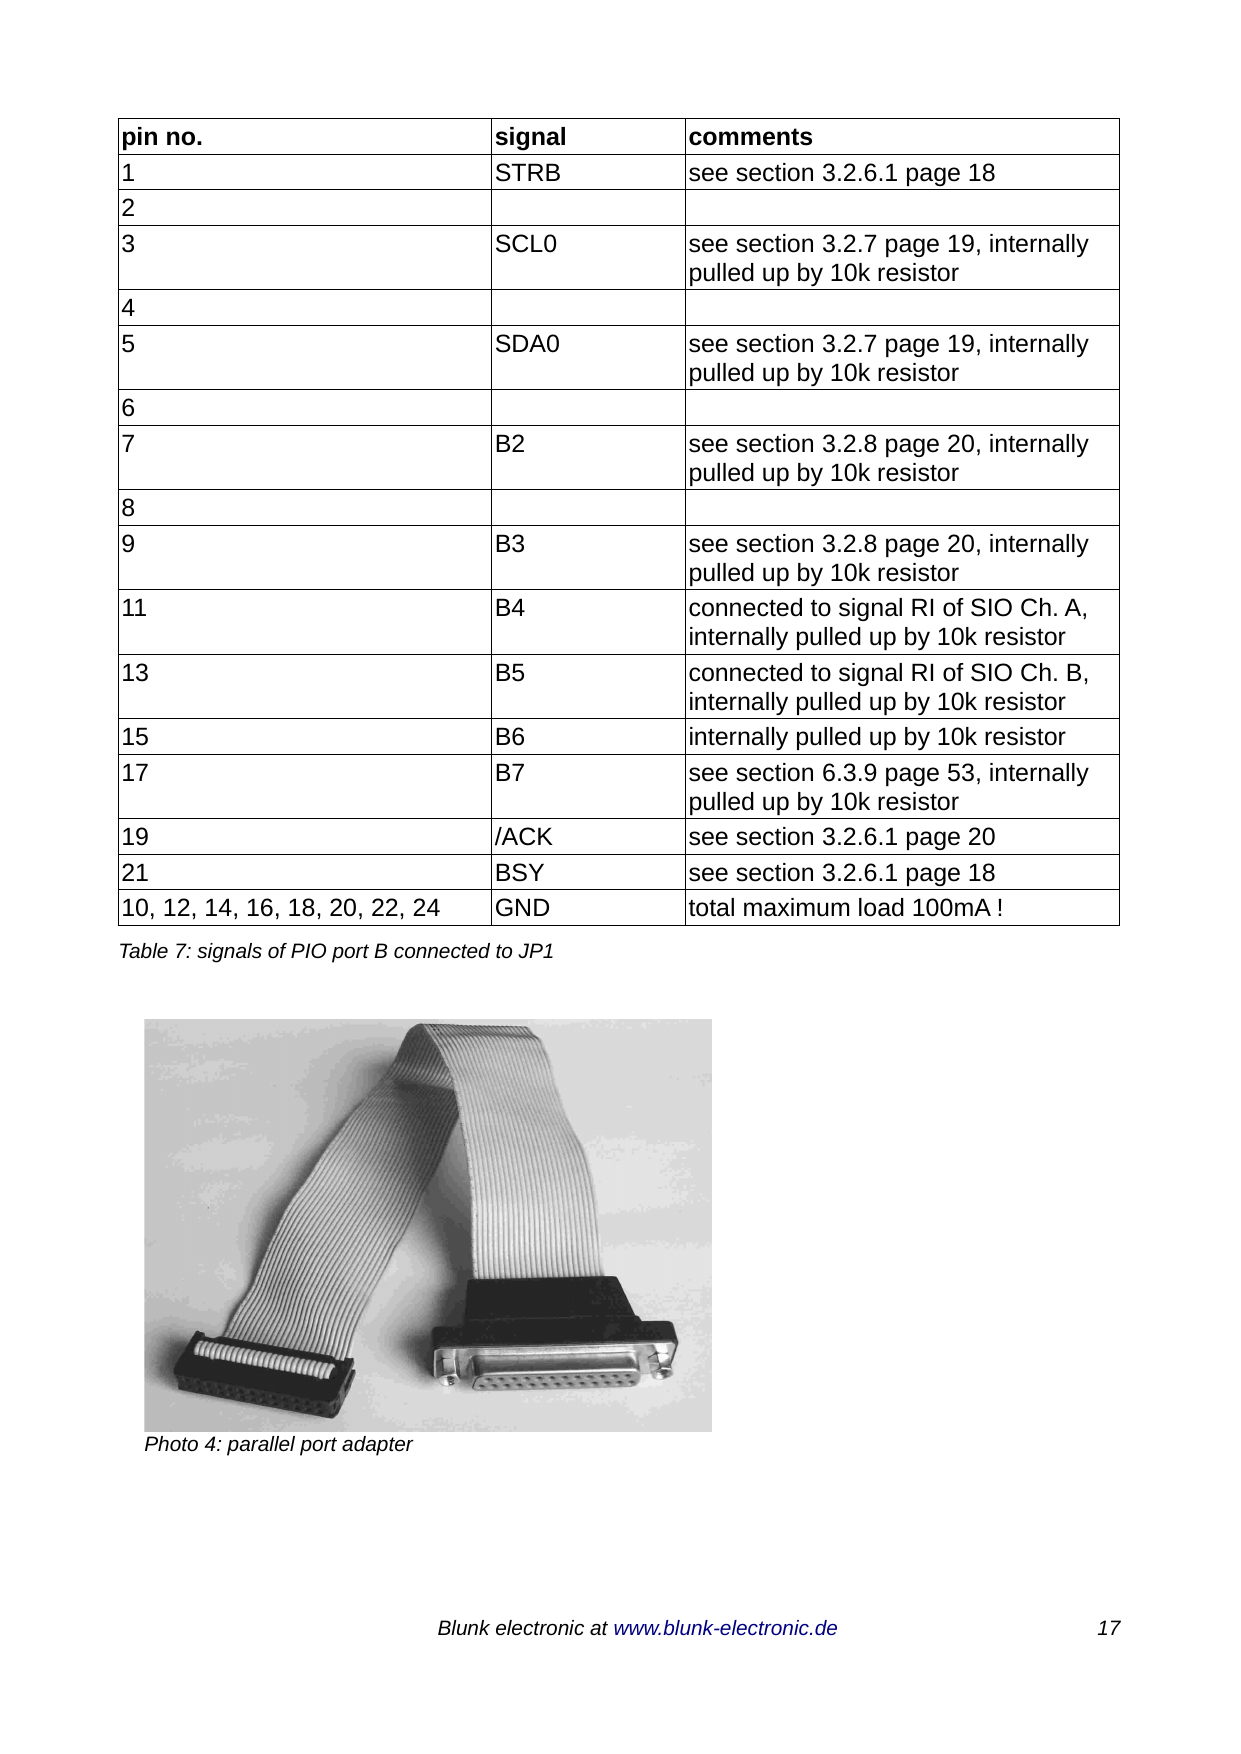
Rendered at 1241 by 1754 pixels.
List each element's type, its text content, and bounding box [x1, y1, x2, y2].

table_cell /ACK [492, 819, 685, 854]
table_cell [492, 190, 685, 225]
table_cell [686, 290, 1119, 325]
table_cell BSY [492, 855, 685, 889]
table_cell [686, 190, 1119, 225]
table_cell [686, 490, 1119, 525]
table_cell [686, 390, 1119, 425]
table_cell B5 [492, 655, 685, 718]
table_cell see section 3.2.8 page 21, internally pulled up by 10k resistor [686, 526, 1119, 589]
table_cell 2 [119, 190, 491, 225]
table_cell see section 3.2.6.1 page 21 [686, 819, 1119, 854]
table_cell 21 [119, 855, 491, 889]
table_cell see section 3.2.8 page 21, internally pulled up by 10k resistor [686, 426, 1119, 489]
table_cell see section 3.2.7 page 21, internally pulled up by 10k resistor [686, 326, 1119, 389]
text Table 7: signals of PIO port B connected to JP1 [118, 938, 1122, 962]
table_cell B6 [492, 719, 685, 754]
table_cell connected to signal RI of SIO Ch. A, internally pulled up by 10k resistor [686, 590, 1119, 654]
table_cell [492, 490, 685, 525]
table_cell B2 [492, 426, 685, 489]
table_cell B3 [492, 526, 685, 589]
table_cell SDA0 [492, 326, 685, 389]
table_cell 15 [119, 719, 491, 754]
table_cell 17 [119, 755, 491, 818]
text Photo 4: parallel port adapter [144, 1429, 735, 1455]
table_cell 19 [119, 819, 491, 854]
table_cell 9 [119, 526, 491, 589]
table_cell see section 3.2.6.1 page 20 [686, 155, 1119, 189]
table_cell 7 [119, 426, 491, 489]
table_cell GND [492, 890, 685, 925]
table_cell 3 [119, 226, 491, 289]
table_header comments [686, 119, 1119, 154]
table_cell 4 [119, 290, 491, 325]
table_header signal [492, 119, 685, 154]
table_cell internally pulled up by 10k resistor [686, 719, 1119, 754]
table_cell total maximum load 100mA ! [686, 890, 1119, 925]
table_cell STRB [492, 155, 685, 189]
table_cell [492, 390, 685, 425]
table_cell see section 3.2.7 page 21, internally pulled up by 10k resistor [686, 226, 1119, 289]
table_cell 1 [119, 155, 491, 189]
table_cell 11 [119, 590, 491, 654]
table_cell B7 [492, 755, 685, 818]
table_cell 13 [119, 655, 491, 718]
table_cell 10, 12, 14, 16, 18, 20, 22, 24 [119, 890, 491, 925]
table_cell SCL0 [492, 226, 685, 289]
table_cell [492, 290, 685, 325]
table_cell see section 6.3.9 page 56, internally pulled up by 10k resistor [686, 755, 1119, 818]
picture [144, 1019, 712, 1432]
table_cell connected to signal RI of SIO Ch. B, internally pulled up by 10k resistor [686, 655, 1119, 718]
table_cell 5 [119, 326, 491, 389]
table_header pin no. [119, 119, 491, 154]
table_cell B4 [492, 590, 685, 654]
table_cell see section 3.2.6.1 page 20 [686, 855, 1119, 889]
table_cell 6 [119, 390, 491, 425]
table_cell 8 [119, 490, 491, 525]
